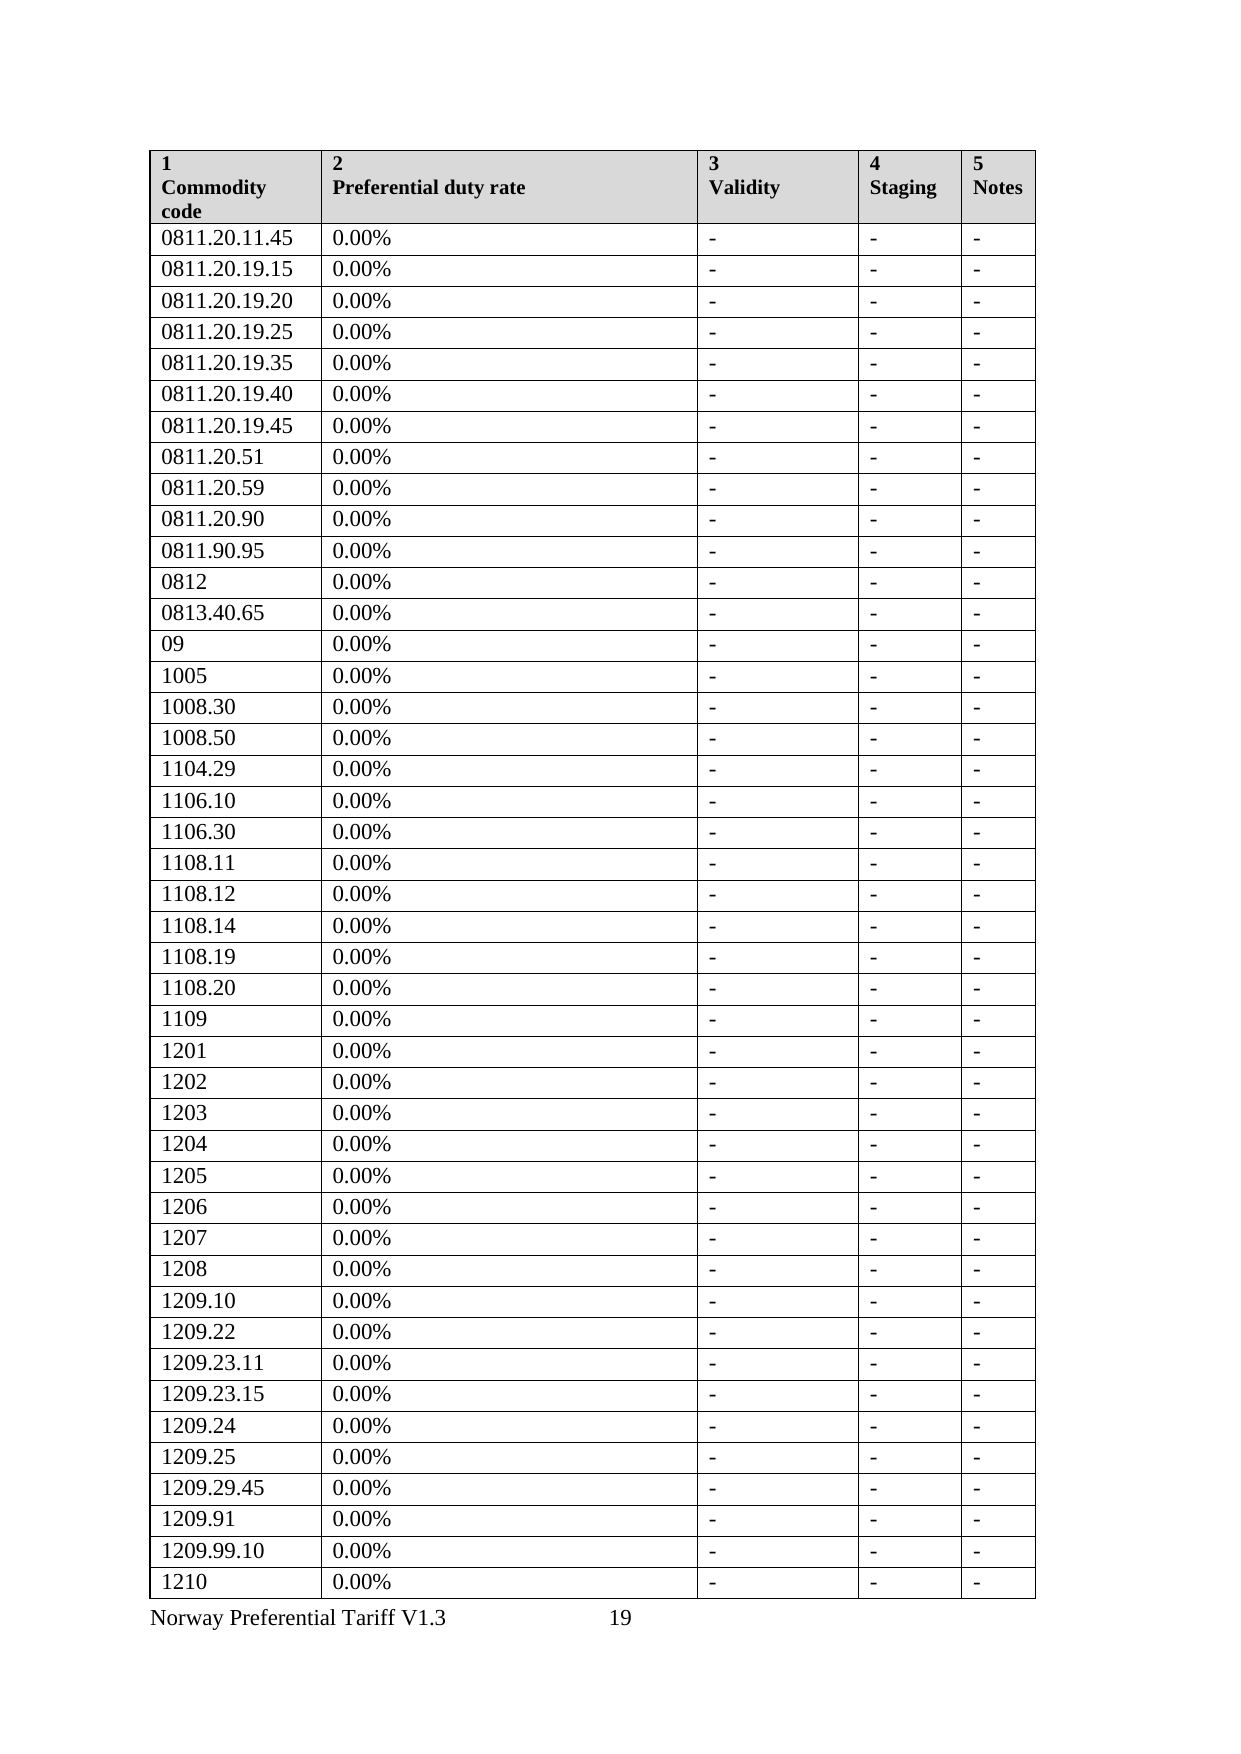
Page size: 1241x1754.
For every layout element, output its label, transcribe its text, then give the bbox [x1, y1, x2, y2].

table_cell 1205 [151, 1162, 321, 1192]
table_cell 0.00% [322, 256, 697, 286]
table_cell 1008.30 [151, 693, 321, 723]
table_cell 0.00% [322, 349, 697, 379]
table_cell 1104.29 [151, 756, 321, 786]
table_cell 1206 [151, 1193, 321, 1223]
table_cell 0.00% [322, 1506, 697, 1536]
table_cell - [859, 1443, 961, 1473]
table_cell - [859, 1256, 961, 1286]
table_cell - [962, 1099, 1035, 1129]
table_cell - [962, 1193, 1035, 1223]
table_cell 1008.50 [151, 724, 321, 754]
table_cell 0.00% [322, 1099, 697, 1129]
table_cell 0.00% [322, 849, 697, 879]
table_cell 0811.20.19.20 [151, 287, 321, 317]
table_cell - [698, 1349, 858, 1379]
table_cell - [698, 349, 858, 379]
table_cell - [859, 474, 961, 504]
table_cell 0.00% [322, 974, 697, 1004]
table_cell - [962, 1224, 1035, 1254]
table_cell - [859, 443, 961, 473]
table_cell - [962, 1537, 1035, 1567]
table_cell 1109 [151, 1006, 321, 1036]
table_cell - [962, 474, 1035, 504]
table_cell 0811.20.19.35 [151, 349, 321, 379]
table_cell - [859, 1193, 961, 1223]
table_cell - [859, 1537, 961, 1567]
table_cell 0811.20.59 [151, 474, 321, 504]
table_cell 1209.23.15 [151, 1381, 321, 1411]
table_cell - [698, 881, 858, 911]
table_cell 0.00% [322, 787, 697, 817]
table_cell - [698, 756, 858, 786]
table_cell 1108.19 [151, 943, 321, 973]
table_cell 1204 [151, 1131, 321, 1161]
table_cell - [859, 881, 961, 911]
table_cell 0.00% [322, 1381, 697, 1411]
table_cell 09 [151, 631, 321, 661]
table_header 3 Validity [698, 151, 858, 223]
table_cell - [698, 1474, 858, 1504]
table_cell - [698, 287, 858, 317]
table_cell - [859, 568, 961, 598]
table_cell - [962, 1287, 1035, 1317]
table_header 1 Commodity code [151, 151, 321, 223]
table_cell - [962, 381, 1035, 411]
table_cell 1108.20 [151, 974, 321, 1004]
table_cell 0.00% [322, 474, 697, 504]
table_cell 1203 [151, 1099, 321, 1129]
table_cell 0.00% [322, 1412, 697, 1442]
table_cell 1106.10 [151, 787, 321, 817]
table_cell - [962, 1006, 1035, 1036]
table_cell - [859, 224, 961, 254]
table_cell - [698, 1131, 858, 1161]
table_cell 1209.99.10 [151, 1537, 321, 1567]
table_cell 1209.29.45 [151, 1474, 321, 1504]
table_cell - [698, 1318, 858, 1348]
table_cell 0811.20.51 [151, 443, 321, 473]
table_cell - [698, 568, 858, 598]
table_cell - [698, 256, 858, 286]
table_cell - [698, 1256, 858, 1286]
table_cell - [962, 256, 1035, 286]
table_cell - [859, 1318, 961, 1348]
table_cell - [698, 1099, 858, 1129]
table_cell 0.00% [322, 318, 697, 348]
table_cell 0.00% [322, 1068, 697, 1098]
table_cell - [698, 381, 858, 411]
table_cell - [859, 849, 961, 879]
table_cell - [962, 1037, 1035, 1067]
table_cell - [859, 381, 961, 411]
table_cell - [859, 318, 961, 348]
table_cell - [859, 1162, 961, 1192]
table_cell - [962, 349, 1035, 379]
table_cell 0813.40.65 [151, 599, 321, 629]
table_cell 0.00% [322, 224, 697, 254]
table_cell 0.00% [322, 1224, 697, 1254]
table_cell - [962, 631, 1035, 661]
table_cell 0.00% [322, 443, 697, 473]
table_cell 1209.22 [151, 1318, 321, 1348]
table_cell - [698, 537, 858, 567]
table_cell - [698, 474, 858, 504]
table_cell - [962, 943, 1035, 973]
table_cell 1208 [151, 1256, 321, 1286]
table_cell - [962, 1162, 1035, 1192]
table_cell - [962, 1068, 1035, 1098]
table_cell - [962, 318, 1035, 348]
table_cell - [698, 1068, 858, 1098]
table_cell - [962, 662, 1035, 692]
table_cell - [859, 1349, 961, 1379]
table_cell 1202 [151, 1068, 321, 1098]
table_cell 1108.14 [151, 912, 321, 942]
table_cell - [859, 349, 961, 379]
table_cell - [698, 443, 858, 473]
table_header 2 Preferential duty rate [322, 151, 697, 223]
table_cell - [859, 1287, 961, 1317]
table_cell - [859, 943, 961, 973]
table_cell - [962, 599, 1035, 629]
table_cell - [962, 787, 1035, 817]
table_cell 0.00% [322, 662, 697, 692]
table_cell 0.00% [322, 599, 697, 629]
table_cell - [859, 662, 961, 692]
table_cell 0.00% [322, 631, 697, 661]
table_cell - [859, 724, 961, 754]
table_cell 0.00% [322, 537, 697, 567]
table_cell - [859, 1412, 961, 1442]
table_cell 0.00% [322, 506, 697, 536]
table_cell - [859, 506, 961, 536]
table_cell - [698, 1506, 858, 1536]
table_cell - [698, 1537, 858, 1567]
table_cell 0811.20.19.15 [151, 256, 321, 286]
table_cell 0.00% [322, 1474, 697, 1504]
table_cell 0.00% [322, 1537, 697, 1567]
table_cell - [962, 568, 1035, 598]
table_cell 0.00% [322, 1349, 697, 1379]
table_cell - [859, 787, 961, 817]
table_cell - [698, 506, 858, 536]
table_cell - [859, 1131, 961, 1161]
table_cell 1106.30 [151, 818, 321, 848]
table_cell 0.00% [322, 1131, 697, 1161]
table_cell - [859, 537, 961, 567]
table_cell 1108.12 [151, 881, 321, 911]
table_cell - [859, 1506, 961, 1536]
table_cell 0.00% [322, 1193, 697, 1223]
table_cell 0811.20.19.25 [151, 318, 321, 348]
table_cell 0811.20.11.45 [151, 224, 321, 254]
table_cell - [859, 693, 961, 723]
table_cell - [698, 662, 858, 692]
table_cell 0811.20.19.45 [151, 412, 321, 442]
table_cell 0.00% [322, 756, 697, 786]
table_cell - [962, 724, 1035, 754]
table_cell - [698, 849, 858, 879]
table_cell - [698, 943, 858, 973]
table_cell - [962, 287, 1035, 317]
table_cell 0.00% [322, 693, 697, 723]
table_cell - [698, 224, 858, 254]
table_cell - [962, 1381, 1035, 1411]
table_cell - [859, 256, 961, 286]
table_cell - [859, 912, 961, 942]
table_cell 1210 [151, 1568, 321, 1598]
table_cell - [698, 818, 858, 848]
table_cell - [859, 631, 961, 661]
table_cell - [698, 1006, 858, 1036]
table_cell - [698, 912, 858, 942]
table_cell 0.00% [322, 1037, 697, 1067]
table_cell - [698, 318, 858, 348]
table_cell - [962, 1349, 1035, 1379]
table_cell - [962, 849, 1035, 879]
table_cell 0.00% [322, 1162, 697, 1192]
table_cell - [962, 974, 1035, 1004]
table_cell 0811.20.19.40 [151, 381, 321, 411]
table_cell - [962, 693, 1035, 723]
table_cell 1209.10 [151, 1287, 321, 1317]
table_cell 1209.24 [151, 1412, 321, 1442]
table_cell - [859, 599, 961, 629]
table_cell 0.00% [322, 881, 697, 911]
table_cell - [962, 1256, 1035, 1286]
table_cell 1005 [151, 662, 321, 692]
table_cell - [859, 412, 961, 442]
table_cell - [962, 224, 1035, 254]
table_cell - [698, 1224, 858, 1254]
table_cell 0.00% [322, 287, 697, 317]
table_cell - [698, 1287, 858, 1317]
table_cell 0.00% [322, 912, 697, 942]
table_cell - [962, 1412, 1035, 1442]
table_cell - [698, 1568, 858, 1598]
table_cell - [859, 1381, 961, 1411]
table_cell 0.00% [322, 943, 697, 973]
table_cell - [859, 1474, 961, 1504]
table_cell 0.00% [322, 818, 697, 848]
table_cell - [698, 631, 858, 661]
table_cell 1209.23.11 [151, 1349, 321, 1379]
table_cell 0811.90.95 [151, 537, 321, 567]
table_cell - [962, 1506, 1035, 1536]
table_cell - [698, 724, 858, 754]
table_cell 0.00% [322, 724, 697, 754]
table_cell - [962, 443, 1035, 473]
table_cell 0811.20.90 [151, 506, 321, 536]
table_cell - [962, 1318, 1035, 1348]
table_cell - [962, 881, 1035, 911]
table_cell 1201 [151, 1037, 321, 1067]
table_cell - [698, 599, 858, 629]
table_cell - [962, 1568, 1035, 1598]
table_cell - [859, 1037, 961, 1067]
table_cell - [859, 974, 961, 1004]
table_cell 1209.91 [151, 1506, 321, 1536]
table_cell 0.00% [322, 568, 697, 598]
table_cell 0.00% [322, 1568, 697, 1598]
table_cell 0.00% [322, 1287, 697, 1317]
table_cell 1207 [151, 1224, 321, 1254]
table_cell - [859, 818, 961, 848]
table_cell 0812 [151, 568, 321, 598]
table_cell - [698, 974, 858, 1004]
table_cell 0.00% [322, 381, 697, 411]
table_cell - [962, 537, 1035, 567]
table_cell 1209.25 [151, 1443, 321, 1473]
table_cell 0.00% [322, 1318, 697, 1348]
table_cell - [698, 1162, 858, 1192]
table_cell - [698, 693, 858, 723]
table_cell - [859, 1224, 961, 1254]
table_cell 0.00% [322, 412, 697, 442]
table_cell - [698, 1193, 858, 1223]
table_cell - [962, 818, 1035, 848]
table_cell - [962, 1443, 1035, 1473]
table_cell - [859, 1099, 961, 1129]
table_header 5 Notes [962, 151, 1035, 223]
table_cell - [962, 1131, 1035, 1161]
table_cell - [698, 1412, 858, 1442]
table_cell 0.00% [322, 1256, 697, 1286]
table_cell - [859, 287, 961, 317]
table_cell 1108.11 [151, 849, 321, 879]
table_cell - [698, 412, 858, 442]
table_cell - [859, 756, 961, 786]
table_cell - [698, 787, 858, 817]
table_cell - [859, 1068, 961, 1098]
table_cell - [962, 506, 1035, 536]
table_cell - [962, 412, 1035, 442]
table_cell 0.00% [322, 1443, 697, 1473]
table_cell - [859, 1006, 961, 1036]
table_cell - [698, 1037, 858, 1067]
table_cell - [698, 1443, 858, 1473]
table_header 4 Staging [859, 151, 961, 223]
table_cell - [962, 912, 1035, 942]
table_cell - [962, 756, 1035, 786]
table_cell - [698, 1381, 858, 1411]
table_cell - [962, 1474, 1035, 1504]
table_cell - [859, 1568, 961, 1598]
table_cell 0.00% [322, 1006, 697, 1036]
